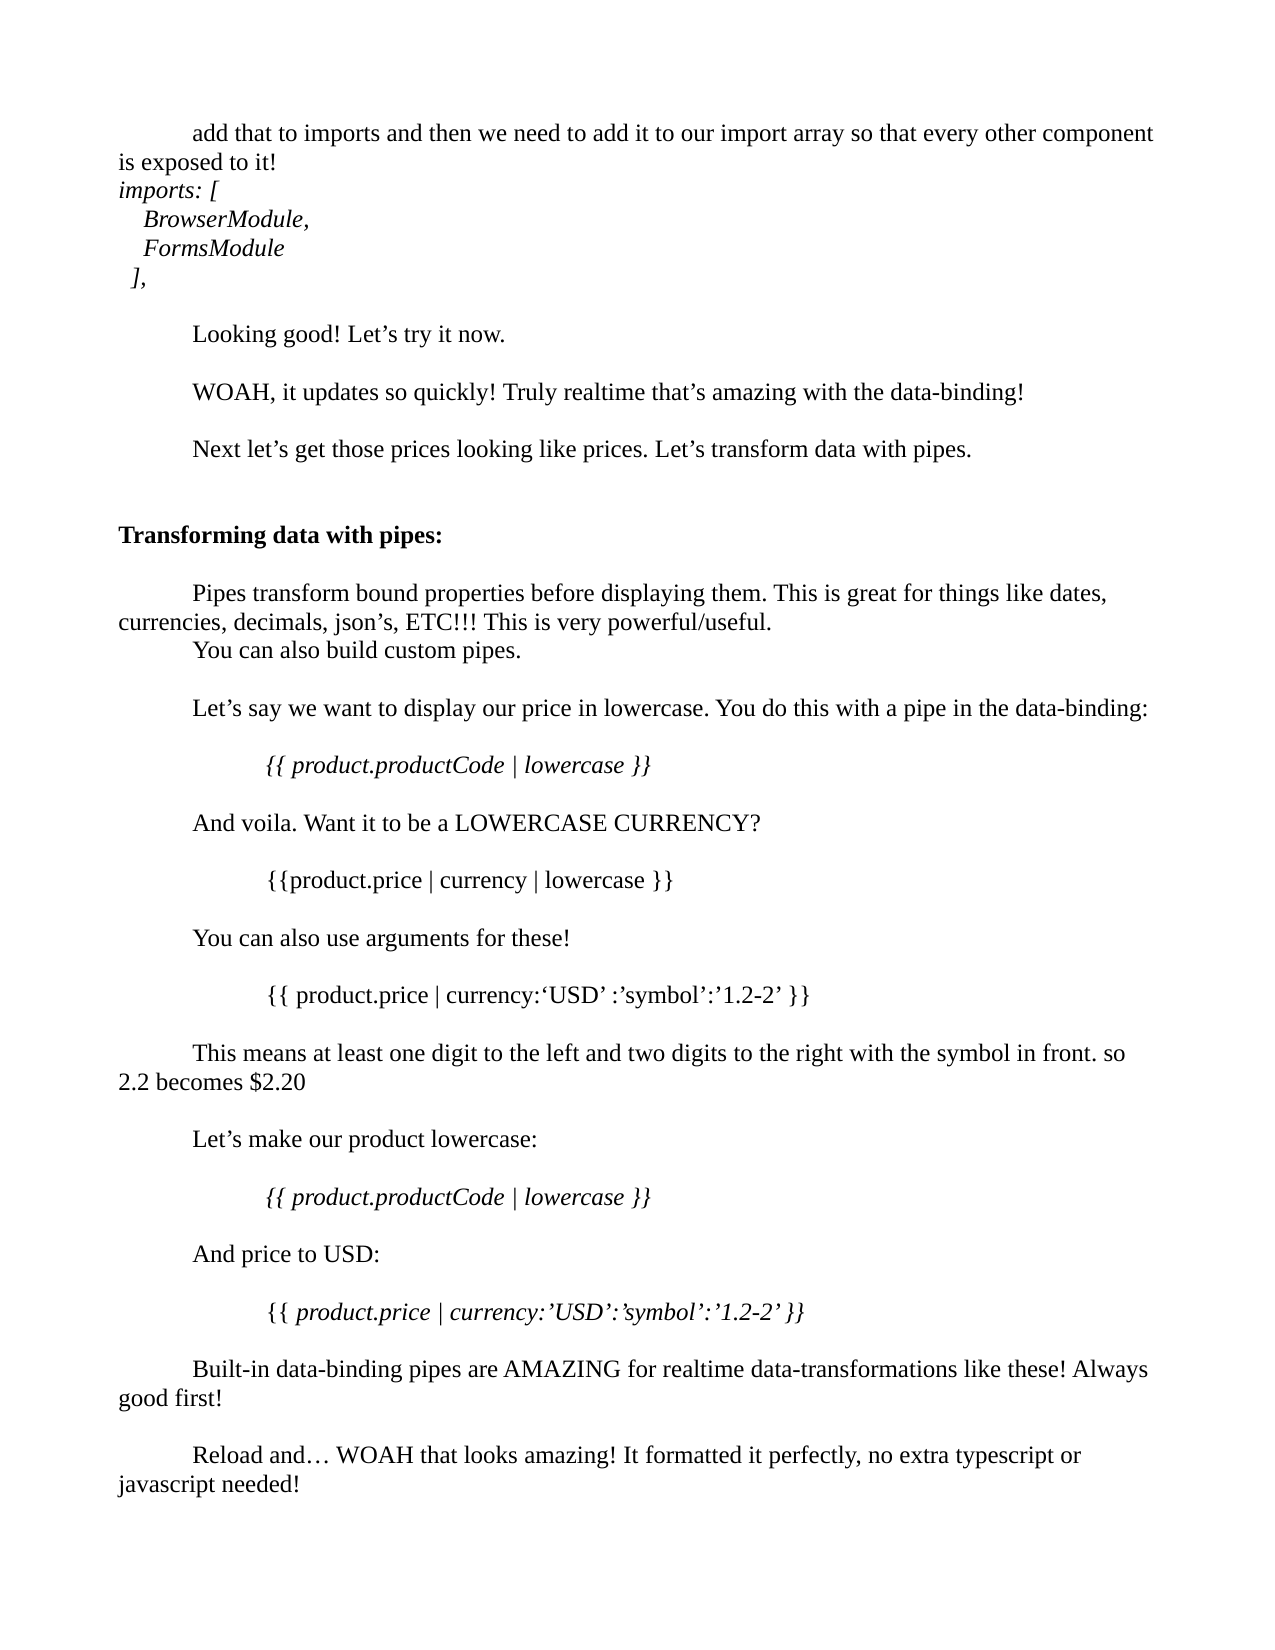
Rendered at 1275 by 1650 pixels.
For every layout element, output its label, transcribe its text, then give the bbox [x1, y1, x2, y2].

text This means at least one digit to the left and two digits to the right with the symbol in front. so 2.2 becomes $2.20 [118, 1038, 1157, 1096]
text Next let’s get those prices looking like prices. Let’s transform data with pipes. [118, 434, 1157, 463]
text Let’s make our product lowercase: [118, 1124, 1157, 1153]
text Built-in data-binding pipes are AMAZING for realtime data-transformations like these! Always good first! [118, 1354, 1157, 1412]
text imports: [ [118, 176, 1157, 204]
text Pipes transform bound properties before displaying them. This is great for things like dates, currencies, decimals, json’s, ETC!!! This is very powerful/useful. [118, 578, 1157, 636]
text ], [118, 262, 1157, 291]
text You can also build custom pipes. [118, 636, 1157, 664]
text And price to USD: [118, 1239, 1157, 1268]
text {{ product.price | currency:’USD’:’symbol’:’1.2-2’ }} [118, 1297, 1157, 1326]
text BrowserModule, [118, 204, 1157, 233]
text FormsModule [118, 233, 1157, 262]
text Looking good! Let’s try it now. [118, 319, 1157, 348]
text add that to imports and then we need to add it to our import array so that every other component is exposed to it! [118, 118, 1157, 176]
text And voila. Want it to be a LOWERCASE CURRENCY? [118, 808, 1157, 837]
text You can also use arguments for these! [118, 923, 1157, 952]
text Let’s say we want to display our price in lowercase. You do this with a pipe in the data-binding: [118, 693, 1157, 722]
text Reload and… WOAH that looks amazing! It formatted it perfectly, no extra typescript or javascript needed! [118, 1441, 1157, 1498]
text Transforming data with pipes: [118, 521, 1157, 549]
text {{ product.productCode | lowercase }} [118, 751, 1157, 779]
text {{ product.productCode | lowercase }} [118, 1182, 1157, 1211]
text WOAH, it updates so quickly! Truly realtime that’s amazing with the data-binding! [118, 377, 1157, 406]
text {{product.price | currency | lowercase }} [118, 866, 1157, 894]
text {{ product.price | currency:‘USD’ :’symbol’:’1.2-2’ }} [118, 981, 1157, 1009]
